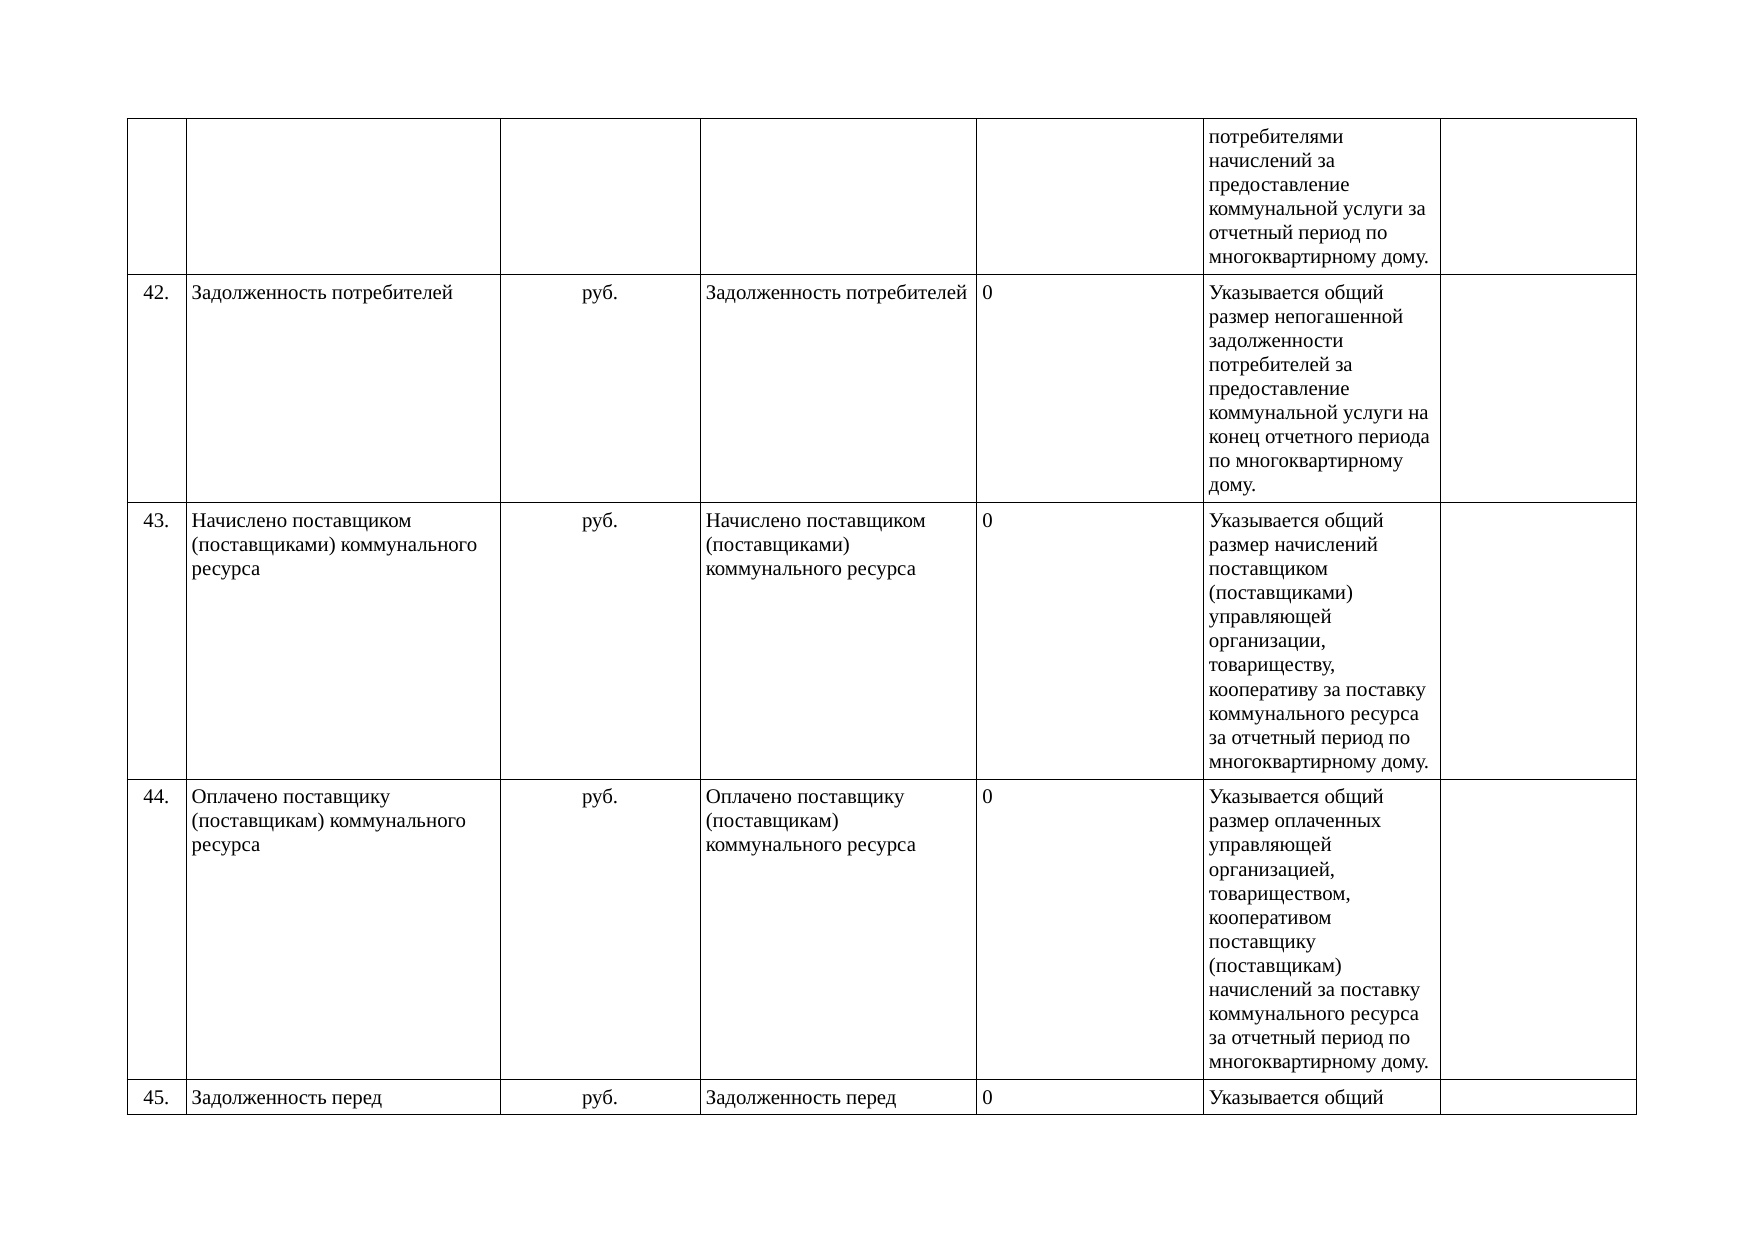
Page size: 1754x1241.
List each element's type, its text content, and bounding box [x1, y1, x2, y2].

table_cell [501, 119, 700, 274]
table_cell руб. [501, 780, 700, 1079]
table_cell Указывается общий [1204, 1080, 1440, 1114]
table_cell [1441, 780, 1636, 1079]
table_cell 0 [977, 1080, 1203, 1114]
table_cell 42. [128, 275, 186, 502]
table_cell 0 [977, 275, 1203, 502]
table_cell Указывается общий размер начислений поставщиком (поставщиками) управляющей организации, товариществу, кооперативу за поставку коммунального ресурса за отчетный период по многоквартирному дому. [1204, 503, 1440, 778]
table_cell 45. [128, 1080, 186, 1114]
table_cell Задолженность перед [187, 1080, 500, 1114]
table_cell 44. [128, 780, 186, 1079]
table_cell [1441, 119, 1636, 274]
table_cell [977, 119, 1203, 274]
table_cell Начислено поставщиком (поставщиками) коммунального ресурса [701, 503, 976, 778]
table_cell Указывается общий размер оплаченных управляющей организацией, товариществом, кооперативом поставщику (поставщикам) начислений за поставку коммунального ресурса за отчетный период по многоквартирному дому. [1204, 780, 1440, 1079]
table_cell потребителями начислений за предоставление коммунальной услуги за отчетный период по многоквартирному дому. [1204, 119, 1440, 274]
table_cell руб. [501, 1080, 700, 1114]
table_cell Задолженность перед [701, 1080, 976, 1114]
table_cell [128, 119, 186, 274]
table_cell [1441, 503, 1636, 778]
table_cell Задолженность потребителей [701, 275, 976, 502]
table_cell Оплачено поставщику (поставщикам) коммунального ресурса [187, 780, 500, 1079]
table_cell [187, 119, 500, 274]
table_cell руб. [501, 275, 700, 502]
table_cell 43. [128, 503, 186, 778]
table_cell [1441, 1080, 1636, 1114]
table_cell [701, 119, 976, 274]
table_cell Указывается общий размер непогашенной задолженности потребителей за предоставление коммунальной услуги на конец отчетного периода по многоквартирному дому. [1204, 275, 1440, 502]
table_cell Начислено поставщиком (поставщиками) коммунального ресурса [187, 503, 500, 778]
table_cell Оплачено поставщику (поставщикам) коммунального ресурса [701, 780, 976, 1079]
table_cell 0 [977, 503, 1203, 778]
table_cell Задолженность потребителей [187, 275, 500, 502]
table_cell [1441, 275, 1636, 502]
table_cell 0 [977, 780, 1203, 1079]
table_cell руб. [501, 503, 700, 778]
